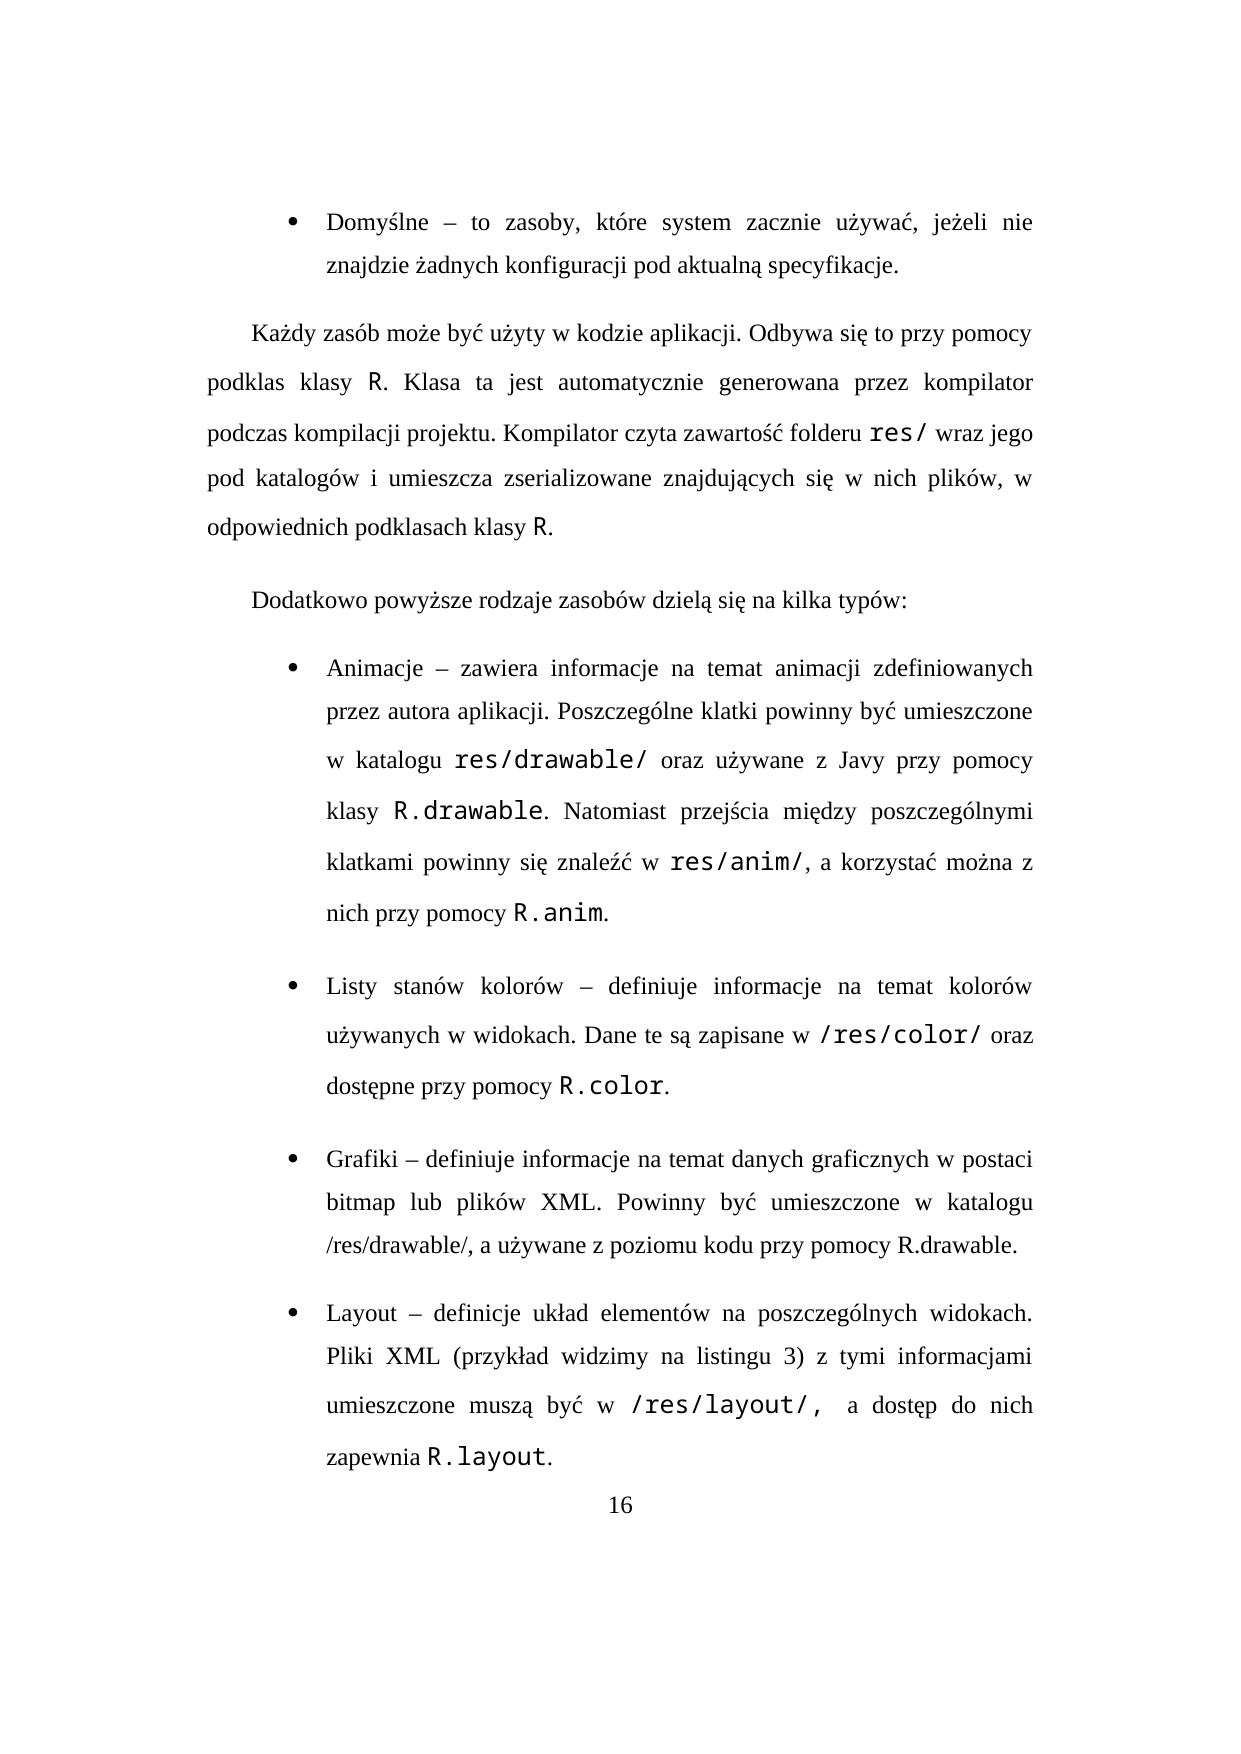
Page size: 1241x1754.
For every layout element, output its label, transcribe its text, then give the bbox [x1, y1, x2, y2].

list Listy stanów kolorów – definiuje informacje na temat kolorów używanych w widokach. Dane te są zapisane w /res/color/ oraz dostępne przy pomocy R.color. [288, 971, 1033, 1102]
text Każdy zasób może być użyty w kodzie aplikacji. Odbywa się to przy pomocy podklas klasy R. Klasa ta jest automatycznie generowana przez kompilator podczas kompilacji projektu. Kompilator czyta zawartość folderu res/ wraz jego pod katalogów i umieszcza zserializowane znajdujących się w nich plików, w odpowiednich podklasach klasy R. [207, 318, 1033, 543]
list Animacje – zawiera informacje na temat animacji zdefiniowanych przez autora aplikacji. Poszczególne klatki powinny być umieszczone w katalogu res/drawable/ oraz używane z Javy przy pomocy klasy R.drawable. Natomiast przejścia między poszczególnymi klatkami powinny się znaleźć w res/anim/, a korzystać można z nich przy pomocy R.anim. [288, 653, 1033, 929]
list Grafiki – definiuje informacje na temat danych graficznych w postaci bitmap lub plików XML. Powinny być umieszczone w katalogu /res/drawable/, a używane z poziomu kodu przy pomocy R.drawable. [288, 1144, 1033, 1259]
text Dodatkowo powyższe rodzaje zasobów dzielą się na kilka typów: [207, 585, 1033, 614]
list Domyślne – to zasoby, które system zacznie używać, jeżeli nie znajdzie żadnych konfiguracji pod aktualną specyfikacje. [288, 207, 1033, 279]
list Layout – definicje układ elementów na poszczególnych widokach. Pliki XML (przykład widzimy na listingu 3) z tymi informacjami umieszczone muszą być w /res/layout/, a dostęp do nich zapewnia R.layout. [288, 1298, 1033, 1472]
